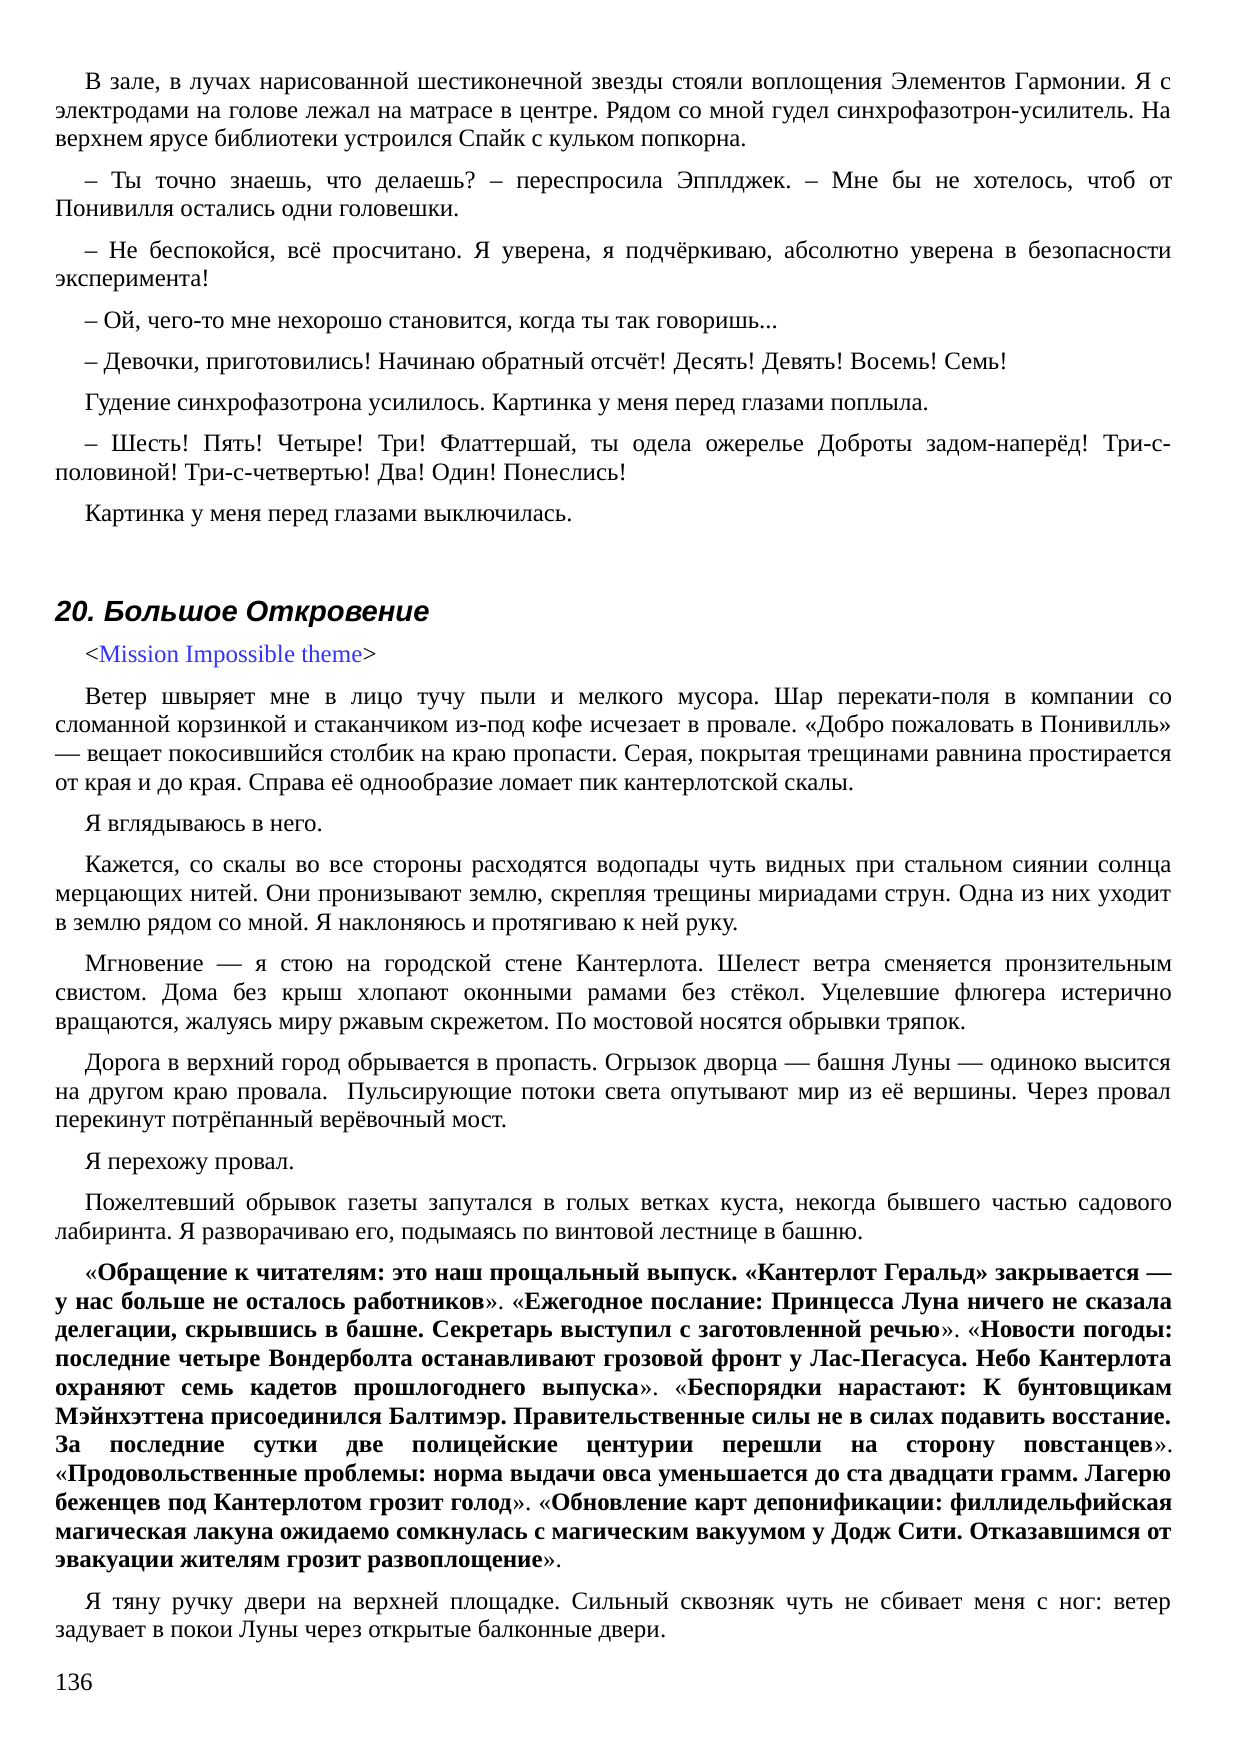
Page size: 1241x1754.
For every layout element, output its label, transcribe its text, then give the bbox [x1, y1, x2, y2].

text – Шесть! Пять! Четыре! Три! Флаттершай, ты одела ожерелье Доброты задом-наперёд! Три-с-половиной! Три-с-четвертью! Два! Один! Понеслись! [55, 428, 1173, 486]
text Дорога в верхний город обрывается в пропасть. Огрызок дворца — башня Луны — одиноко высится на другом краю провала. Пульсирующие потоки света опутывают мир из её вершины. Через провал перекинут потрёпанный верёвочный мост. [55, 1047, 1173, 1133]
text – Девочки, приготовились! Начинаю обратный отсчёт! Десять! Девять! Восемь! Семь! [55, 346, 1173, 375]
text «Обращение к читателям: это наш прощальный выпуск. «Кантерлот Геральд» закрывается — у нас больше не осталось работников». «Ежегодное послание: Принцесса Луна ничего не сказала делегации, скрывшись в башне. Секретарь выступил с заготовленной речью». «Новости погоды: последние четыре Вондерболта останавливают грозовой фронт у Лас-Пегасуса. Небо Кантерлота охраняют семь кадетов прошлогоднего выпуска». «Беспорядки нарастают: К бунтовщикам Мэйнхэттена присоединился Балтимэр. Правительственные силы не в силах подавить восстание. За последние сутки две полицейские центурии перешли на сторону повстанцев». «Продовольственные проблемы: норма выдачи овса уменьшается до ста двадцати грамм. Лагерю беженцев под Кантерлотом грозит голод». «Обновление карт депонификации: филлидельфийская магическая лакуна ожидаемо сомкнулась с магическим вакуумом у Додж Сити. Отказавшимся от эвакуации жителям грозит развоплощение». [55, 1257, 1173, 1573]
text Мгновение — я стою на городской стене Кантерлота. Шелест ветра сменяется пронзительным свистом. Дома без крыш хлопают оконными рамами без стёкол. Уцелевшие флюгера истерично вращаются, жалуясь миру ржавым скрежетом. По мостовой носятся обрывки тряпок. [55, 948, 1173, 1034]
subtitle 20. Большое Откровение [55, 593, 1173, 627]
text Ветер швыряет мне в лицо тучу пыли и мелкого мусора. Шар перекати-поля в компании со сломанной корзинкой и стаканчиком из-под кофе исчезает в провале. «Добро пожаловать в Понивилль» — вещает покосившийся столбик на краю пропасти. Серая, покрытая трещинами равнина простирается от края и до края. Справа её однообразие ломает пик кантерлотской скалы. [55, 681, 1173, 796]
text Картинка у меня перед глазами выключилась. [55, 498, 1173, 527]
text Я вглядываюсь в него. [55, 808, 1173, 837]
text В зале, в лучах нарисованной шестиконечной звезды стояли воплощения Элементов Гармонии. Я с электродами на голове лежал на матрасе в центре. Рядом со мной гудел синхрофазотрон-усилитель. На верхнем ярусе библиотеки устроился Спайк с кульком попкорна. [55, 66, 1173, 152]
text Гудение синхрофазотрона усилилось. Картинка у меня перед глазами поплыла. [55, 387, 1173, 416]
text Кажется, со скалы во все стороны расходятся водопады чуть видных при стальном сиянии солнца мерцающих нитей. Они пронизывают землю, скрепляя трещины мириадами струн. Одна из них уходит в землю рядом со мной. Я наклоняюсь и протягиваю к ней руку. [55, 849, 1173, 936]
text – Ты точно знаешь, что делаешь? – переспросила Эпплджек. – Мне бы не хотелось, чтоб от Понивилля остались одни головешки. [55, 165, 1173, 222]
text – Ой, чего-то мне нехорошо становится, когда ты так говоришь... [55, 305, 1173, 333]
text Пожелтевший обрывок газеты запутался в голых ветках куста, некогда бывшего частью садового лабиринта. Я разворачиваю его, подымаясь по винтовой лестнице в башню. [55, 1187, 1173, 1244]
text <Mission Impossible theme> [55, 639, 1173, 668]
text – Не беспокойся, всё просчитано. Я уверена, я подчёркиваю, абсолютно уверена в безопасности эксперимента! [55, 235, 1173, 292]
text Я тяну ручку двери на верхней площадке. Сильный сквозняк чуть не сбивает меня с ног: ветер задувает в покои Луны через открытые балконные двери. [55, 1586, 1173, 1643]
text Я перехожу провал. [55, 1146, 1173, 1174]
